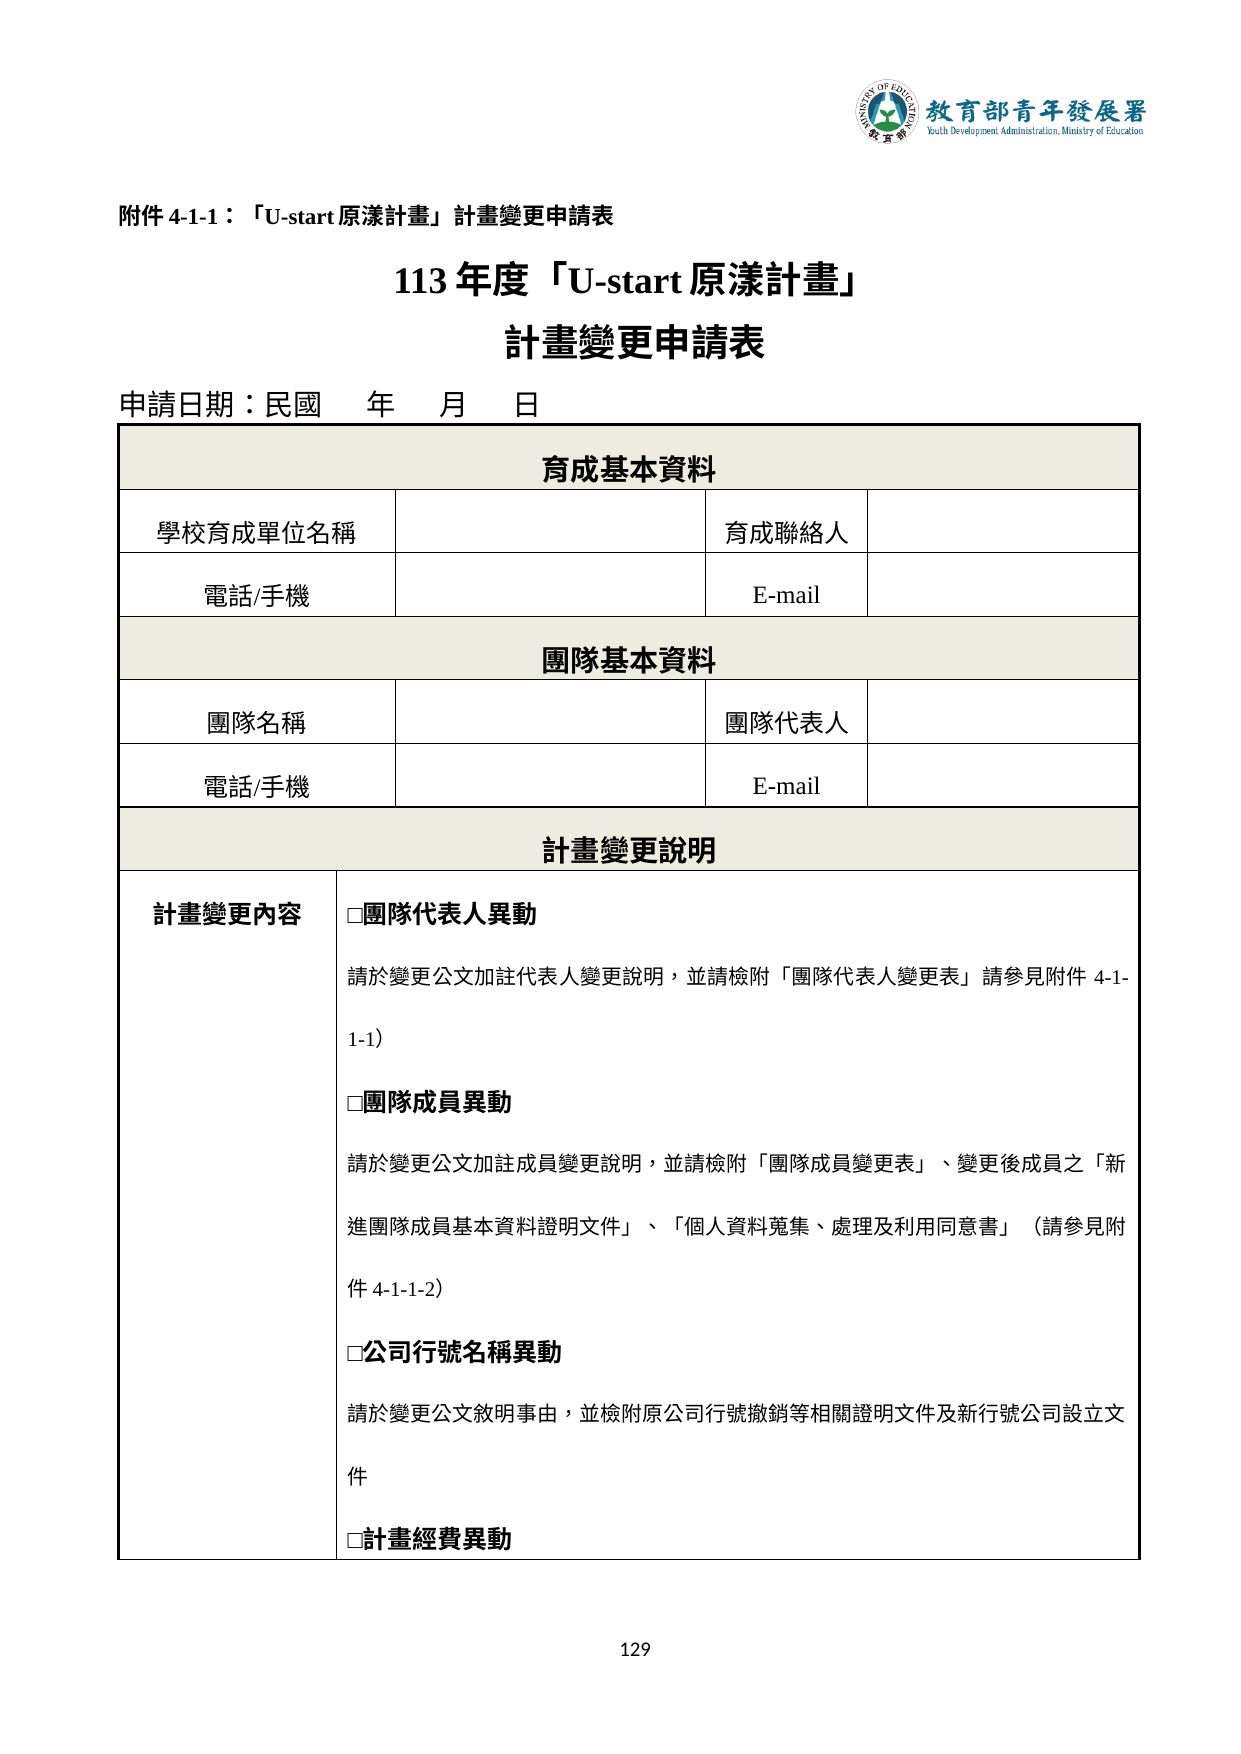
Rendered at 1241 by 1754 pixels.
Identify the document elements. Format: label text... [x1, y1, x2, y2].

table_cell [396, 744, 705, 806]
table_cell □團隊代表人異動 請於變更公文加註代表人變更說明，並請檢附「團隊代表人變更表」請參見附件4-1-1-1） □團隊成員異動 請於變更公文加註成員變更說明，並請檢附「團隊成員變更表」、變更後成員之「新進團隊成員基本資料證明文件」、「個人資料蒐集、處理及利用同意書」（請參見附件4-1-1-2） □公司行號名稱異動 請於變更公文敘明事由，並檢附原公司行號撤銷等相關證明文件及新行號公司設立文件 □計畫經費異動 [337, 871, 1138, 1558]
table_cell [868, 490, 1138, 552]
table_cell 電話/手機 [120, 744, 395, 806]
table_cell 團隊代表人 [706, 680, 867, 743]
table_cell E-mail [706, 553, 867, 616]
table_cell [396, 680, 705, 743]
text 計畫變更申請表 [118, 298, 1152, 361]
table_cell 團隊基本資料 [120, 617, 1138, 679]
text 附件4-1-1：「U-start原漾計畫」計畫變更申請表 [118, 173, 1152, 236]
text 申請日期：民國 年 月 日 [118, 361, 1152, 423]
table_header 育成基本資料 [120, 426, 1138, 489]
table_cell 團隊名稱 [120, 680, 395, 743]
table_cell [868, 680, 1138, 743]
text 113年度「U-start原漾計畫」 [118, 236, 1152, 298]
table_cell [396, 490, 705, 552]
table_cell 育成聯絡人 [706, 490, 867, 552]
table_cell 計畫變更說明 [120, 808, 1138, 870]
table_cell 計畫變更內容 [120, 871, 336, 1558]
table_cell 電話/手機 [120, 553, 395, 616]
table_cell E-mail [706, 744, 867, 806]
table_cell 學校育成單位名稱 [120, 490, 395, 552]
table_cell [868, 553, 1138, 616]
table_cell [396, 553, 705, 616]
table_cell [868, 744, 1138, 806]
